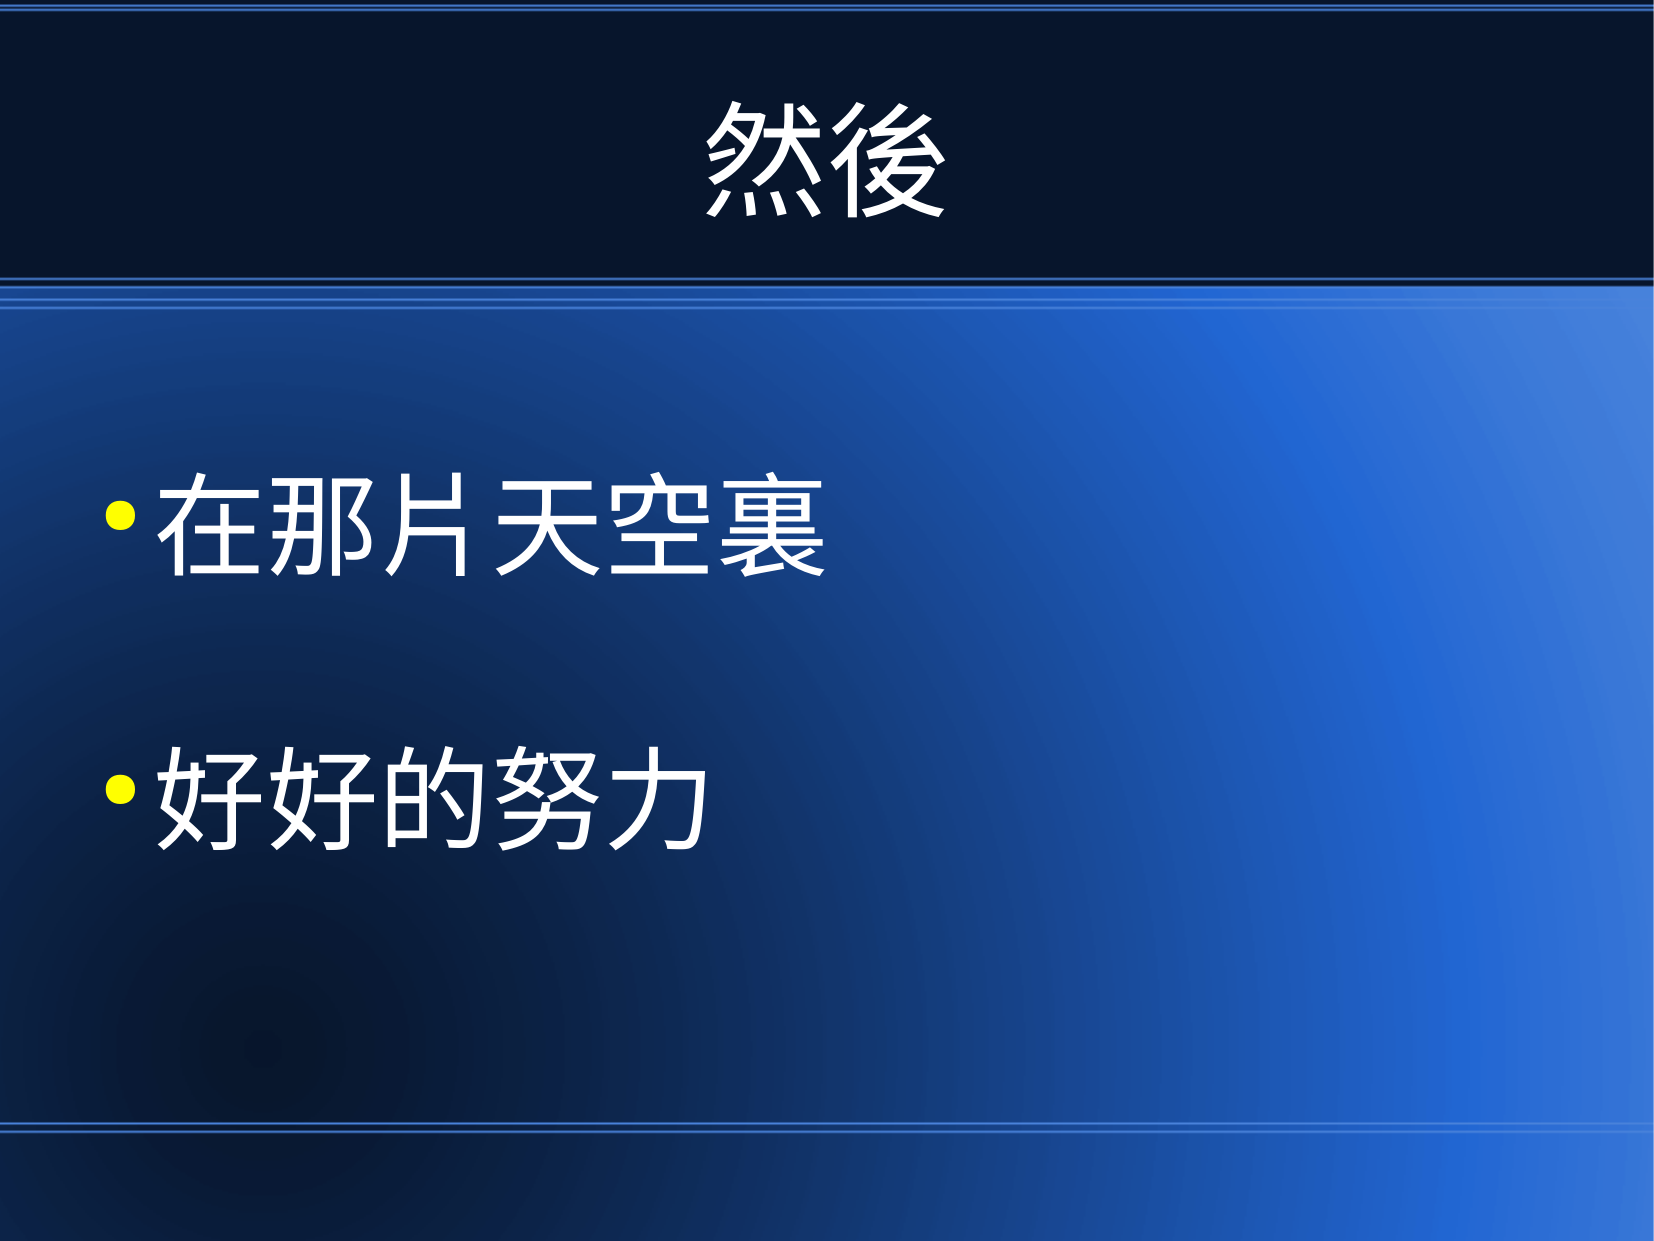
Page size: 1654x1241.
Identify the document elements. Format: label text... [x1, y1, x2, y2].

list 在那片天空裏 好好的努力 [82, 355, 1571, 1241]
title 然後 [82, 49, 1571, 257]
picture [0, 0, 1654, 1241]
